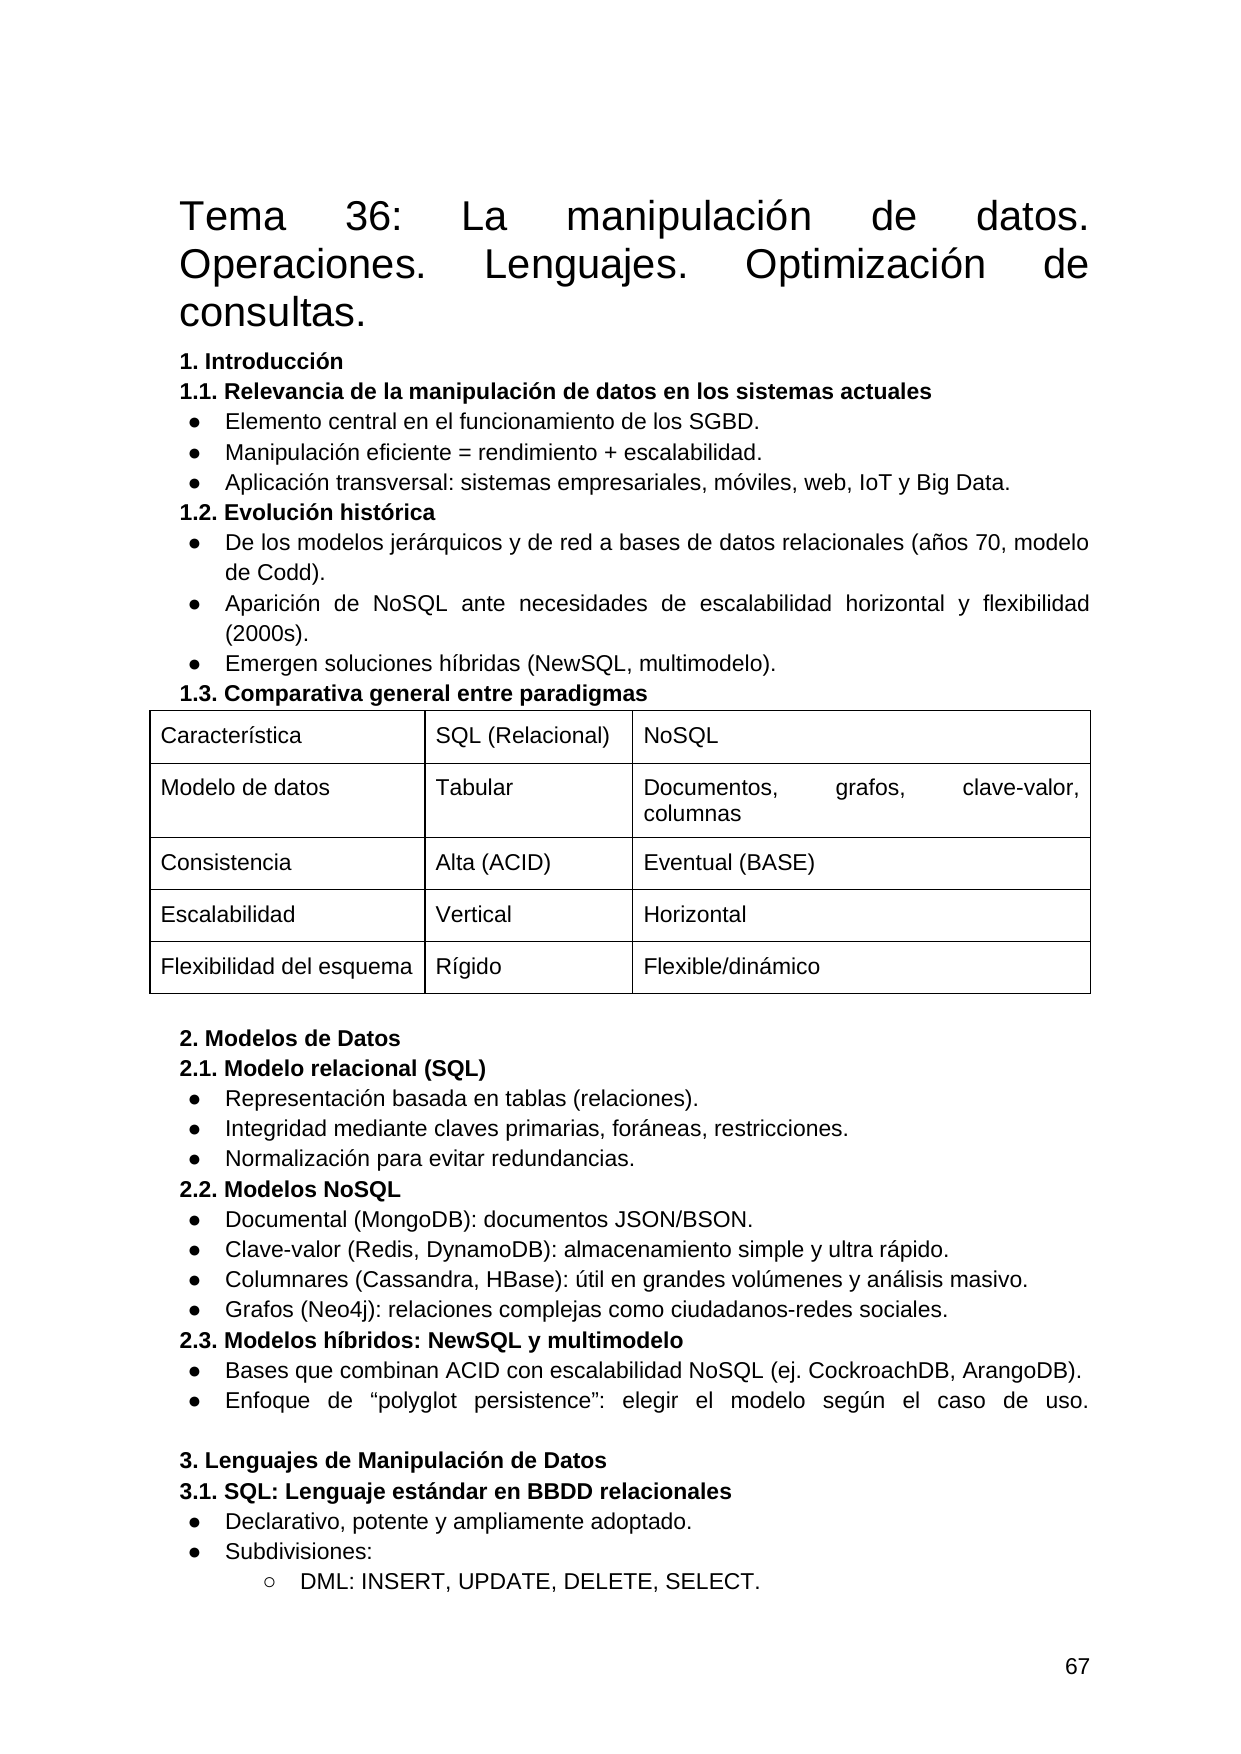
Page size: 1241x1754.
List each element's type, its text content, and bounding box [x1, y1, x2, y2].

list Aplicación transversal: sistemas empresariales, móviles, web, IoT y Big Data. [187, 469, 1090, 495]
list Documental (MongoDB): documentos JSON/BSON. [187, 1206, 1090, 1232]
text 2.3. Modelos híbridos: NewSQL y multimodelo [179, 1327, 1090, 1353]
list DML: INSERT, UPDATE, DELETE, SELECT. [262, 1568, 1090, 1595]
list Normalización para evitar redundancias. [187, 1145, 1090, 1172]
list Declarativo, potente y ampliamente adoptado. [187, 1508, 1090, 1534]
list Enfoque de “polyglot persistence”: elegir el modelo según el caso de uso. [187, 1387, 1090, 1444]
list Aparición de NoSQL ante necesidades de escalabilidad horizontal y flexibilidad (2000s). [187, 589, 1090, 646]
text 2.2. Modelos NoSQL [179, 1176, 1090, 1202]
list Columnares (Cassandra, HBase): útil en grandes volúmenes y análisis masivo. [187, 1266, 1090, 1293]
table_cell Horizontal [633, 890, 1090, 941]
list De los modelos jerárquicos y de red a bases de datos relacionales (años 70, modelo de Codd). [187, 529, 1090, 586]
list Representación basada en tablas (relaciones). [187, 1085, 1090, 1111]
table_cell Alta (ACID) [426, 838, 632, 889]
text 3.1. SQL: Lenguaje estándar en BBDD relacionales [179, 1478, 1090, 1504]
list Elemento central en el funcionamiento de los SGBD. [187, 408, 1090, 435]
table_header SQL (Relacional) [426, 711, 632, 762]
table_cell Modelo de datos [151, 764, 424, 837]
table_cell Vertical [426, 890, 632, 941]
table_header NoSQL [633, 711, 1090, 762]
subtitle Tema 36: La manipulación de datos. Operaciones. Lenguajes. Optimización de consultas. [179, 192, 1090, 335]
list Emergen soluciones híbridas (NewSQL, multimodelo). [187, 650, 1090, 676]
table_cell Eventual (BASE) [633, 838, 1090, 889]
table_cell Documentos, grafos, clave-valor, columnas [633, 764, 1090, 837]
text 2. Modelos de Datos [179, 1024, 1090, 1051]
text 1.3. Comparativa general entre paradigmas [179, 680, 1090, 707]
list Bases que combinan ACID con escalabilidad NoSQL (ej. CockroachDB, ArangoDB). [187, 1357, 1090, 1383]
list Grafos (Neo4j): relaciones complejas como ciudadanos-redes sociales. [187, 1296, 1090, 1323]
table_header Característica [151, 711, 424, 762]
table_cell Flexible/dinámico [633, 942, 1090, 993]
text 1.2. Evolución histórica [179, 499, 1090, 525]
text 1. Introducción [179, 348, 1090, 374]
table_cell Flexibilidad del esquema [151, 942, 424, 993]
list Integridad mediante claves primarias, foráneas, restricciones. [187, 1115, 1090, 1142]
list Manipulación eficiente = rendimiento + escalabilidad. [187, 438, 1090, 465]
table_cell Rígido [426, 942, 632, 993]
list Clave-valor (Redis, DynamoDB): almacenamiento simple y ultra rápido. [187, 1236, 1090, 1262]
list Subdivisiones: [187, 1538, 1090, 1564]
table_cell Tabular [426, 764, 632, 837]
text 2.1. Modelo relacional (SQL) [179, 1055, 1090, 1081]
table_cell Consistencia [151, 838, 424, 889]
text 1.1. Relevancia de la manipulación de datos en los sistemas actuales [179, 378, 1090, 404]
text 3. Lenguajes de Manipulación de Datos [179, 1447, 1090, 1474]
table_cell Escalabilidad [151, 890, 424, 941]
